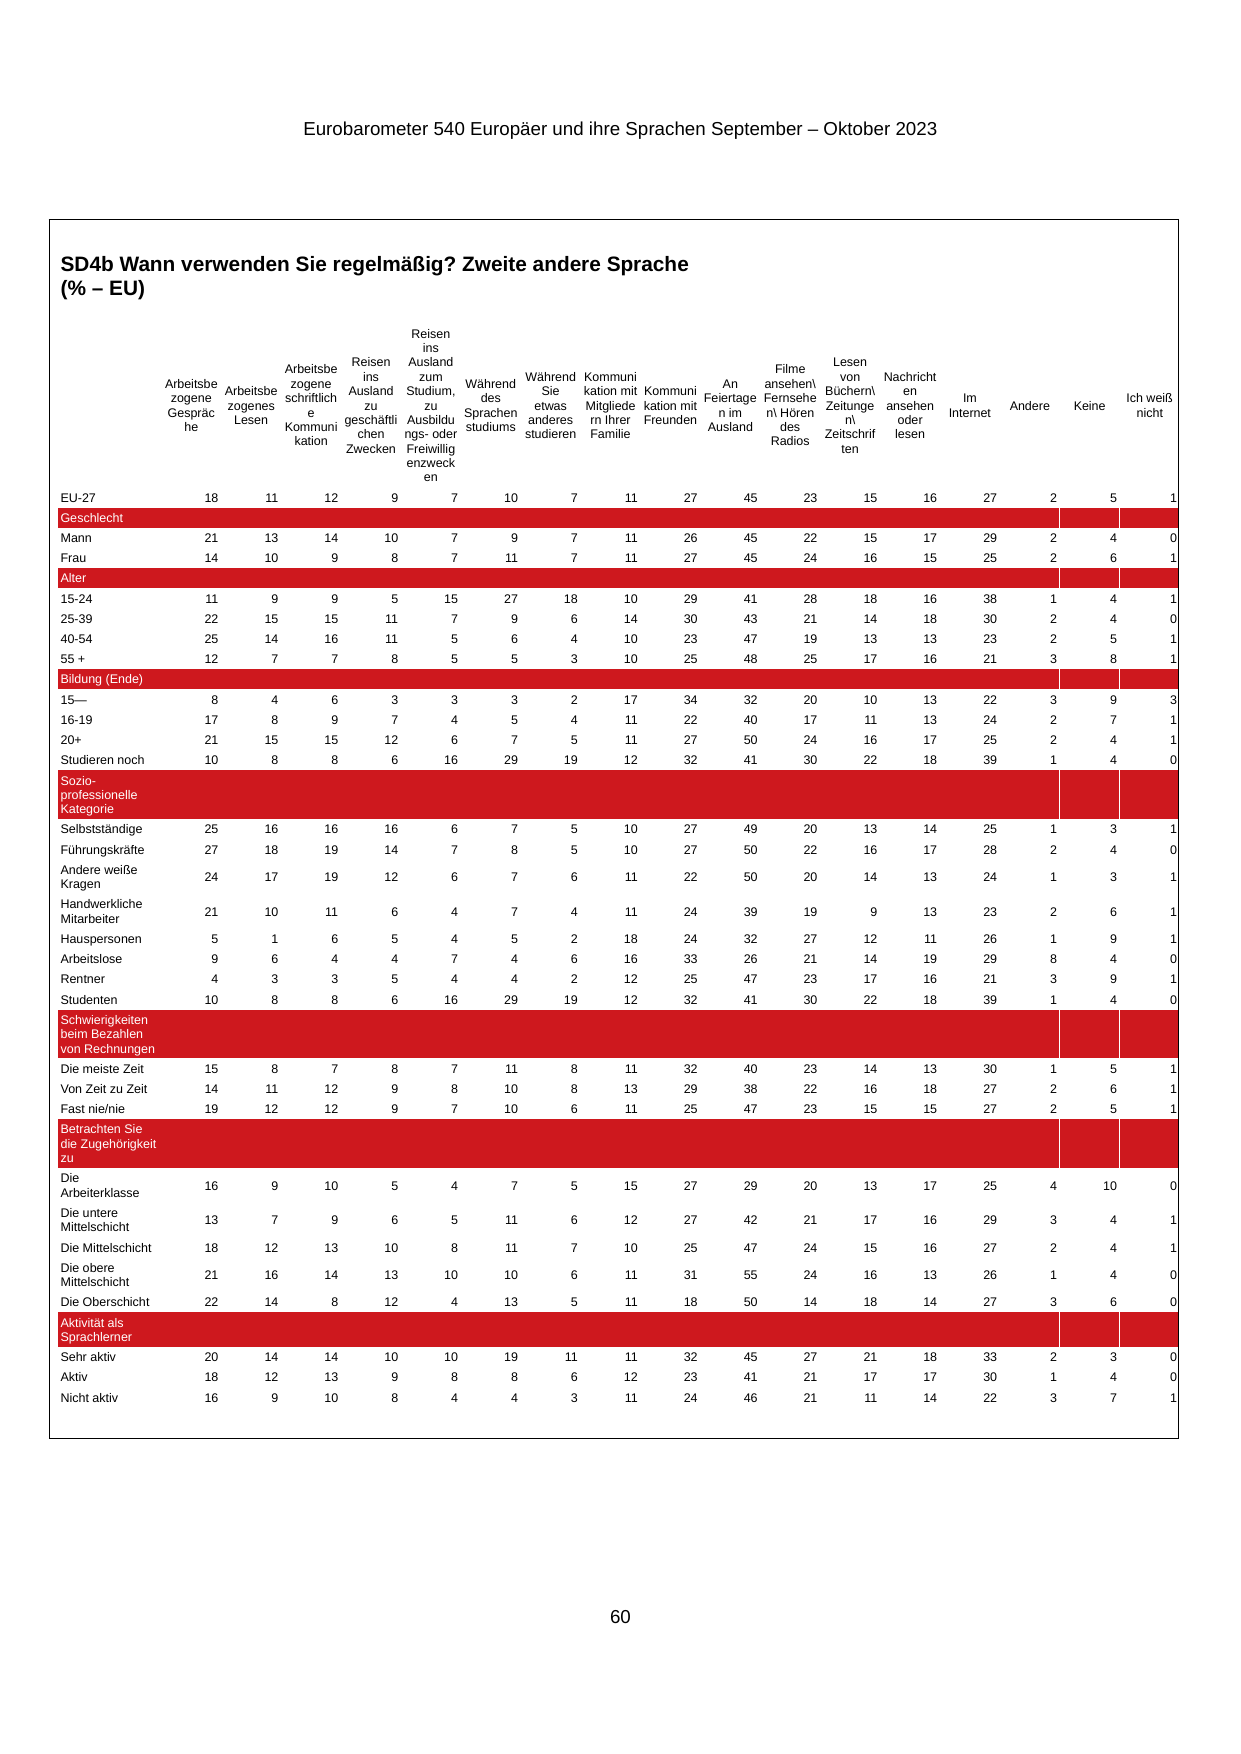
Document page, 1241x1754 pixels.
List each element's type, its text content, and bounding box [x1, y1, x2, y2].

table_cell 14 [221, 629, 281, 649]
table_cell [281, 1312, 341, 1347]
table_cell 9 [341, 1099, 401, 1119]
table_cell 13 [281, 1237, 341, 1257]
table_cell 27 [161, 839, 221, 859]
table_cell 12 [341, 730, 401, 750]
table_cell [341, 568, 401, 588]
table_cell Während Sie etwas anderes studieren [521, 323, 580, 487]
table_cell 12 [221, 1237, 281, 1257]
table_cell 13 [281, 1367, 341, 1387]
table_cell [461, 1119, 521, 1168]
table_cell 11 [580, 1258, 640, 1292]
table_cell [820, 1312, 880, 1347]
table_cell 15— [58, 689, 161, 709]
table_cell 18 [880, 989, 940, 1009]
table_cell 4 [1060, 750, 1119, 770]
table_cell 4 [1060, 1203, 1119, 1237]
table_cell 14 [820, 609, 880, 629]
table_cell [1000, 568, 1059, 588]
table_cell 24 [760, 548, 820, 568]
table_cell 13 [580, 1079, 640, 1099]
table_cell 6 [341, 989, 401, 1009]
table_cell 5 [461, 649, 521, 669]
table_header [760, 249, 820, 303]
table_cell 1 [1000, 1059, 1059, 1079]
table_cell 19 [880, 949, 940, 969]
table_cell [940, 1119, 1000, 1168]
table_cell Filme ansehen\Fernsehen\ Hören des Radios [760, 323, 820, 487]
table_cell 12 [221, 1367, 281, 1387]
table_cell 11 [580, 1347, 640, 1367]
table_cell 2 [1000, 528, 1059, 548]
table_cell 4 [521, 894, 580, 929]
table_cell 16 [880, 487, 940, 507]
table_cell 22 [161, 609, 221, 629]
table_cell 8 [1060, 649, 1119, 669]
table_cell 10 [580, 839, 640, 859]
table_cell Die obere Mittelschicht [58, 1258, 161, 1292]
table_cell 4 [401, 969, 461, 989]
table_cell 21 [760, 949, 820, 969]
table_cell 18 [161, 487, 221, 507]
table_cell Selbstständige [58, 819, 161, 839]
table_cell 7 [401, 949, 461, 969]
table_cell 20 [161, 1347, 221, 1367]
table_header [820, 249, 880, 303]
table_cell 7 [341, 710, 401, 730]
table_cell 22 [760, 1079, 820, 1099]
table_cell [940, 1010, 1000, 1058]
table_cell 39 [940, 750, 1000, 770]
table_cell Arbeitsbezogenes Lesen [221, 323, 281, 487]
table_cell 40-54 [58, 629, 161, 649]
table_cell 6 [521, 949, 580, 969]
table_cell 3 [521, 1387, 580, 1407]
table_cell 11 [580, 1099, 640, 1119]
table_cell 8 [401, 1079, 461, 1099]
table_cell 2 [1000, 730, 1059, 750]
table_cell 3 [401, 689, 461, 709]
table_cell 16 [880, 588, 940, 608]
table_cell 29 [940, 949, 1000, 969]
table_cell 3 [341, 689, 401, 709]
table_cell [221, 303, 281, 323]
table_cell 21 [940, 649, 1000, 669]
table_cell 50 [700, 839, 760, 859]
table_cell [580, 1312, 640, 1347]
table_cell 18 [161, 1367, 221, 1387]
table_cell [461, 1312, 521, 1347]
table_cell 15 [880, 1099, 940, 1119]
table_cell 41 [700, 750, 760, 770]
table_cell Nachrichten ansehen oder lesen [880, 323, 940, 487]
table_cell Arbeitsbezogene Gespräche [161, 323, 221, 487]
table_cell 15 [880, 548, 940, 568]
table_cell 25 [640, 1099, 700, 1119]
table_cell 5 [401, 1203, 461, 1237]
table_cell 21 [161, 1258, 221, 1292]
table_cell [700, 1312, 760, 1347]
table_cell 17 [880, 1367, 940, 1387]
table_cell 19 [281, 839, 341, 859]
table_cell [880, 1010, 940, 1058]
table_cell 1 [1120, 860, 1178, 894]
table_cell 1 [1120, 629, 1178, 649]
table_cell 26 [940, 1258, 1000, 1292]
table_cell 13 [161, 1203, 221, 1237]
table_cell Die Mittelschicht [58, 1237, 161, 1257]
table_cell 11 [820, 1387, 880, 1407]
table_cell 15 [281, 609, 341, 629]
table_cell 11 [521, 1347, 580, 1367]
table_cell Studenten [58, 989, 161, 1009]
table_cell 4 [521, 629, 580, 649]
table_cell 3 [1060, 819, 1119, 839]
table_cell 30 [760, 750, 820, 770]
table_cell 27 [640, 839, 700, 859]
table_cell 9 [221, 1387, 281, 1407]
table_cell 23 [640, 629, 700, 649]
table_cell Die meiste Zeit [58, 1059, 161, 1079]
table_cell [521, 1312, 580, 1347]
table_cell [521, 669, 580, 689]
table_cell 6 [1060, 548, 1119, 568]
table_cell 12 [341, 860, 401, 894]
table_cell 9 [221, 1168, 281, 1203]
table_cell 11 [580, 730, 640, 750]
table_header [940, 249, 1000, 303]
table_cell [820, 1010, 880, 1058]
table_cell 0 [1120, 1292, 1178, 1312]
table_cell 41 [700, 588, 760, 608]
table_cell 16 [281, 819, 341, 839]
table_cell Aktiv [58, 1367, 161, 1387]
table_cell 1 [1120, 1237, 1178, 1257]
table_cell 25 [760, 649, 820, 669]
table_cell 0 [1120, 989, 1178, 1009]
table_cell 14 [580, 609, 640, 629]
table_cell [1120, 669, 1178, 689]
table_cell [341, 1312, 401, 1347]
table_cell 29 [940, 1203, 1000, 1237]
table_cell [1060, 1119, 1119, 1168]
table_cell 2 [521, 689, 580, 709]
table_cell [341, 1010, 401, 1058]
table_cell 33 [640, 949, 700, 969]
table_cell [281, 568, 341, 588]
table_cell 0 [1120, 1258, 1178, 1292]
table_cell 11 [880, 929, 940, 949]
table_cell 16 [820, 1079, 880, 1099]
table_cell [940, 508, 1000, 528]
table_cell 29 [461, 750, 521, 770]
table_cell 33 [940, 1347, 1000, 1367]
table_cell 1 [1120, 1099, 1178, 1119]
table_cell [880, 1119, 940, 1168]
table_cell 7 [461, 860, 521, 894]
table_cell 9 [281, 1203, 341, 1237]
table_cell 14 [161, 1079, 221, 1099]
table_cell 41 [700, 989, 760, 1009]
table_cell 4 [401, 1387, 461, 1407]
table_cell [760, 303, 820, 323]
table_cell Reisen ins Ausland zu geschäftlichen Zwecken [341, 323, 401, 487]
table_cell 18 [221, 839, 281, 859]
table_cell 47 [700, 969, 760, 989]
table_cell 18 [820, 588, 880, 608]
table_cell 19 [760, 629, 820, 649]
table_cell 9 [1060, 969, 1119, 989]
table_cell 4 [1060, 1237, 1119, 1257]
table_cell [760, 1119, 820, 1168]
table_cell 6 [1060, 1079, 1119, 1099]
table_cell 10 [401, 1347, 461, 1367]
table_cell 26 [940, 929, 1000, 949]
table_cell 50 [700, 860, 760, 894]
table_cell 5 [1060, 1099, 1119, 1119]
table_cell 3 [281, 969, 341, 989]
table_cell 21 [760, 1367, 820, 1387]
table_cell 2 [1000, 1347, 1059, 1367]
table_cell 14 [880, 1292, 940, 1312]
table_cell Lesen von Büchern\Zeitungen\ Zeitschriften [820, 323, 880, 487]
table_cell 42 [700, 1203, 760, 1237]
table_cell 27 [461, 588, 521, 608]
table_cell 10 [580, 819, 640, 839]
table_cell 27 [940, 487, 1000, 507]
table_cell 2 [1000, 894, 1059, 929]
table_cell [700, 1010, 760, 1058]
table_cell [940, 568, 1000, 588]
table_cell 1 [1120, 1203, 1178, 1237]
table_cell 38 [700, 1079, 760, 1099]
table_cell [161, 1119, 221, 1168]
table_cell 19 [161, 1099, 221, 1119]
table_cell 4 [401, 929, 461, 949]
table_cell 1 [1120, 548, 1178, 568]
table_cell 6 [401, 819, 461, 839]
table_cell 24 [760, 1258, 820, 1292]
table_header [1060, 249, 1119, 303]
table_cell 32 [640, 750, 700, 770]
table_cell 5 [341, 1168, 401, 1203]
table_cell 10 [1060, 1168, 1119, 1203]
table_cell 7 [281, 649, 341, 669]
table_cell 10 [221, 894, 281, 929]
table_cell 27 [940, 1292, 1000, 1312]
table_cell 16 [580, 949, 640, 969]
table_cell 5 [401, 629, 461, 649]
table_cell 21 [940, 969, 1000, 989]
table_cell [401, 1312, 461, 1347]
table_cell [401, 303, 461, 323]
table_cell 10 [580, 649, 640, 669]
table_cell 16 [820, 730, 880, 750]
table_cell 12 [580, 969, 640, 989]
table_cell 14 [760, 1292, 820, 1312]
table_header [880, 249, 940, 303]
table_cell 2 [1000, 1099, 1059, 1119]
table_cell 13 [880, 894, 940, 929]
table_cell 25 [940, 1168, 1000, 1203]
table_cell 14 [820, 1059, 880, 1079]
table_cell 40 [700, 1059, 760, 1079]
table_cell 6 [521, 1203, 580, 1237]
table_cell 11 [580, 894, 640, 929]
table_cell 22 [760, 839, 820, 859]
table_cell 10 [161, 750, 221, 770]
table_cell [820, 669, 880, 689]
table_cell 4 [461, 969, 521, 989]
table_cell [880, 303, 940, 323]
table_cell 27 [760, 929, 820, 949]
table_cell [521, 1010, 580, 1058]
table_cell 12 [221, 1099, 281, 1119]
table_cell 2 [1000, 487, 1059, 507]
table_cell Alter [58, 568, 161, 588]
table_cell 3 [521, 649, 580, 669]
table_cell 4 [1060, 949, 1119, 969]
table_cell 6 [401, 860, 461, 894]
table_cell 18 [161, 1237, 221, 1257]
table_cell [1120, 1119, 1178, 1168]
table_cell 7 [461, 819, 521, 839]
table_cell [820, 508, 880, 528]
table_cell 29 [640, 588, 700, 608]
table_cell 17 [760, 710, 820, 730]
table_cell 24 [760, 1237, 820, 1257]
table_cell 55 + [58, 649, 161, 669]
table_cell 14 [880, 819, 940, 839]
table_cell [221, 770, 281, 819]
table_cell 29 [461, 989, 521, 1009]
table_cell 4 [401, 1168, 461, 1203]
table_cell 12 [341, 1292, 401, 1312]
table_cell 16 [281, 629, 341, 649]
table_cell 15 [820, 528, 880, 548]
table_cell 26 [640, 528, 700, 548]
table_cell 5 [1060, 487, 1119, 507]
table_cell [640, 568, 700, 588]
table_cell 2 [1000, 548, 1059, 568]
table_cell 4 [1060, 1367, 1119, 1387]
table_cell 3 [1000, 969, 1059, 989]
table_cell 13 [880, 1258, 940, 1292]
table_cell 11 [341, 629, 401, 649]
table_cell 17 [880, 528, 940, 548]
table_cell 30 [640, 609, 700, 629]
table_cell 17 [580, 689, 640, 709]
table_cell 0 [1120, 949, 1178, 969]
table_cell 2 [1000, 1237, 1059, 1257]
table_cell [820, 1119, 880, 1168]
table_cell 27 [640, 548, 700, 568]
table_cell [341, 303, 401, 323]
table_cell 1 [1000, 989, 1059, 1009]
table_cell 1 [1120, 969, 1178, 989]
table_cell [401, 1010, 461, 1058]
table_cell [700, 770, 760, 819]
table_cell [700, 303, 760, 323]
table_cell Von Zeit zu Zeit [58, 1079, 161, 1099]
table_cell [700, 508, 760, 528]
table_cell [880, 568, 940, 588]
table_cell 10 [161, 989, 221, 1009]
table_cell 3 [221, 969, 281, 989]
table_cell 14 [880, 1387, 940, 1407]
table_cell [221, 508, 281, 528]
table_cell 1 [1000, 1367, 1059, 1387]
table_cell 47 [700, 1237, 760, 1257]
table_cell [461, 508, 521, 528]
table_cell [161, 669, 221, 689]
table_cell 9 [341, 1367, 401, 1387]
table_cell 9 [1060, 689, 1119, 709]
table_cell 11 [461, 1237, 521, 1257]
table_cell [461, 1010, 521, 1058]
table_cell 15 [401, 588, 461, 608]
table_cell 55 [700, 1258, 760, 1292]
table_cell 8 [221, 750, 281, 770]
table_cell 11 [580, 548, 640, 568]
table_cell 13 [461, 1292, 521, 1312]
table_cell [1060, 568, 1119, 588]
table_cell 11 [580, 860, 640, 894]
table_cell 45 [700, 1347, 760, 1367]
table_cell 4 [1060, 528, 1119, 548]
table_cell 14 [281, 1258, 341, 1292]
table_cell [1060, 669, 1119, 689]
table_cell 1 [1000, 1258, 1059, 1292]
table_cell [1060, 1312, 1119, 1347]
table_cell [1060, 1010, 1119, 1058]
table_cell Geschlecht [58, 508, 161, 528]
table_cell [820, 303, 880, 323]
table_cell 12 [580, 989, 640, 1009]
table_cell 16 [880, 1203, 940, 1237]
table_cell [760, 568, 820, 588]
table_cell [700, 669, 760, 689]
table_cell 17 [880, 839, 940, 859]
table_cell 7 [521, 1237, 580, 1257]
table_cell 6 [401, 730, 461, 750]
table_cell Mann [58, 528, 161, 548]
table_cell 6 [281, 689, 341, 709]
table_cell 18 [880, 609, 940, 629]
table_cell [221, 1312, 281, 1347]
table_cell [940, 770, 1000, 819]
table_cell 23 [760, 969, 820, 989]
table_cell 9 [281, 710, 341, 730]
table_cell 12 [820, 929, 880, 949]
table_cell 30 [940, 609, 1000, 629]
table_cell 50 [700, 730, 760, 750]
table_cell 18 [820, 1292, 880, 1312]
table_cell 40 [700, 710, 760, 730]
table_cell 19 [461, 1347, 521, 1367]
table_cell 23 [640, 1367, 700, 1387]
table_cell 22 [640, 710, 700, 730]
table_cell 7 [221, 649, 281, 669]
table_cell 5 [1060, 629, 1119, 649]
table_cell 3 [1000, 1387, 1059, 1407]
table_cell 21 [161, 730, 221, 750]
table_cell [58, 323, 161, 487]
table_cell 7 [401, 609, 461, 629]
table_cell [1060, 508, 1119, 528]
table_cell 12 [580, 1367, 640, 1387]
table_cell 16 [341, 819, 401, 839]
table_cell 8 [461, 1367, 521, 1387]
table_cell Die untere Mittelschicht [58, 1203, 161, 1237]
table_cell 20 [760, 689, 820, 709]
table_cell 14 [221, 1347, 281, 1367]
table_cell [161, 1010, 221, 1058]
table_cell 22 [760, 528, 820, 548]
table_cell 11 [580, 528, 640, 548]
table_cell 15 [580, 1168, 640, 1203]
table_cell [461, 303, 521, 323]
table_cell 2 [1000, 710, 1059, 730]
table_cell 38 [940, 588, 1000, 608]
table_cell 21 [161, 528, 221, 548]
table_cell 0 [1120, 750, 1178, 770]
table_cell 12 [580, 750, 640, 770]
table_cell 12 [281, 1079, 341, 1099]
table_cell 10 [281, 1387, 341, 1407]
table_cell 19 [521, 989, 580, 1009]
table_cell [1120, 770, 1178, 819]
table_cell 17 [880, 730, 940, 750]
table_cell 13 [880, 710, 940, 730]
table_cell 8 [1000, 949, 1059, 969]
table_cell 8 [221, 1059, 281, 1079]
table_cell 5 [1060, 1059, 1119, 1079]
table_cell 9 [461, 609, 521, 629]
table_cell 21 [820, 1347, 880, 1367]
table_cell 21 [760, 609, 820, 629]
table_cell [221, 568, 281, 588]
table_cell [760, 1312, 820, 1347]
table_cell 18 [640, 1292, 700, 1312]
table_cell [880, 770, 940, 819]
table_cell 1 [1120, 649, 1178, 669]
table_cell 12 [161, 649, 221, 669]
table_cell 0 [1120, 609, 1178, 629]
table_cell 22 [161, 1292, 221, 1312]
table_cell [580, 1010, 640, 1058]
table_cell [521, 508, 580, 528]
table_cell 16 [161, 1168, 221, 1203]
table_cell 6 [341, 1203, 401, 1237]
table_cell 39 [940, 989, 1000, 1009]
table_cell 6 [1060, 894, 1119, 929]
table_cell [221, 1119, 281, 1168]
table_cell [640, 1312, 700, 1347]
table_cell 8 [281, 989, 341, 1009]
table_cell [1000, 508, 1059, 528]
table_cell [760, 1010, 820, 1058]
table_cell 30 [940, 1059, 1000, 1079]
table_cell 21 [760, 1387, 820, 1407]
table_cell 15 [221, 609, 281, 629]
table_cell 43 [700, 609, 760, 629]
table_cell 47 [700, 629, 760, 649]
table_cell 0 [1120, 1367, 1178, 1387]
table_cell 24 [940, 710, 1000, 730]
table_cell Kommunikation mit Freunden [640, 323, 700, 487]
table_cell 10 [580, 588, 640, 608]
table_cell 10 [461, 487, 521, 507]
table_cell 19 [521, 750, 580, 770]
table_cell 5 [341, 969, 401, 989]
table_cell 16 [880, 649, 940, 669]
table_cell [281, 669, 341, 689]
table_cell 12 [281, 487, 341, 507]
table_cell [880, 669, 940, 689]
table_cell 11 [580, 1059, 640, 1079]
table_cell 14 [820, 860, 880, 894]
table_cell [1120, 1010, 1178, 1058]
table_cell Andere weiße Kragen [58, 860, 161, 894]
table_cell 9 [1060, 929, 1119, 949]
table_cell Hauspersonen [58, 929, 161, 949]
table_cell [401, 568, 461, 588]
table_cell 27 [640, 819, 700, 839]
table_cell 8 [461, 839, 521, 859]
table_cell 7 [221, 1203, 281, 1237]
table_cell 15 [820, 487, 880, 507]
table_cell 9 [281, 548, 341, 568]
table_cell 29 [940, 528, 1000, 548]
table_cell 16 [880, 1237, 940, 1257]
table_cell 1 [1120, 1079, 1178, 1099]
table_cell 47 [700, 1099, 760, 1119]
table_cell 7 [1060, 710, 1119, 730]
table_cell 11 [580, 487, 640, 507]
table_cell [820, 568, 880, 588]
table_cell 1 [1120, 1387, 1178, 1407]
table_cell 10 [820, 689, 880, 709]
table_cell 34 [640, 689, 700, 709]
table_cell [760, 508, 820, 528]
table_cell 8 [521, 1079, 580, 1099]
table_cell 16 [401, 989, 461, 1009]
table_cell 9 [161, 949, 221, 969]
table_cell 20 [760, 1168, 820, 1203]
table_cell 27 [640, 730, 700, 750]
table_cell 5 [161, 929, 221, 949]
table_cell 5 [341, 929, 401, 949]
table_cell 4 [401, 1292, 461, 1312]
table_cell 27 [640, 1168, 700, 1203]
table_cell 4 [461, 949, 521, 969]
table_cell 1 [1000, 860, 1059, 894]
table_cell 24 [161, 860, 221, 894]
table_cell 7 [281, 1059, 341, 1079]
table_cell 9 [461, 528, 521, 548]
table_cell Führungskräfte [58, 839, 161, 859]
table_cell 32 [700, 689, 760, 709]
table_cell 10 [221, 548, 281, 568]
table_cell 10 [281, 1168, 341, 1203]
table_cell 30 [760, 989, 820, 1009]
table_cell Schwierigkeiten beim Bezahlen von Rechnungen [58, 1010, 161, 1058]
table_cell 6 [1060, 1292, 1119, 1312]
table_cell 10 [341, 528, 401, 548]
table_cell 4 [401, 710, 461, 730]
table_cell 3 [1000, 689, 1059, 709]
table_cell 17 [820, 649, 880, 669]
table_cell 32 [640, 989, 700, 1009]
table_cell 1 [221, 929, 281, 949]
table_cell 28 [760, 588, 820, 608]
table_cell 1 [1120, 819, 1178, 839]
table_cell 13 [820, 1168, 880, 1203]
table_cell 6 [521, 1258, 580, 1292]
table_cell 6 [341, 750, 401, 770]
table_cell 3 [1000, 1292, 1059, 1312]
table_cell 15 [820, 1237, 880, 1257]
table_cell 20 [760, 860, 820, 894]
table_cell 45 [700, 487, 760, 507]
table_cell [640, 669, 700, 689]
table_cell [820, 770, 880, 819]
table_header [1120, 249, 1178, 303]
table_cell 10 [341, 1237, 401, 1257]
table_cell 16 [820, 1258, 880, 1292]
table_cell [401, 508, 461, 528]
table_cell 23 [760, 1059, 820, 1079]
table_cell [461, 770, 521, 819]
table_cell 50 [700, 1292, 760, 1312]
table_cell 27 [760, 1347, 820, 1367]
table_cell 0 [1120, 528, 1178, 548]
table_cell 7 [521, 528, 580, 548]
table_cell 7 [461, 730, 521, 750]
table_cell 5 [521, 1168, 580, 1203]
table_cell Andere [1000, 323, 1059, 487]
table_cell 13 [880, 689, 940, 709]
table_cell Betrachten Sie die Zugehörigkeit zu [58, 1119, 161, 1168]
table_cell [1000, 1010, 1059, 1058]
table_header SD4b Wann verwenden Sie regelmäßig? Zweite andere Sprache (% – EU) [58, 249, 700, 303]
table_cell [580, 1119, 640, 1168]
table_cell [940, 303, 1000, 323]
table_cell Handwerkliche Mitarbeiter [58, 894, 161, 929]
table_cell 1 [1000, 588, 1059, 608]
table_cell 11 [281, 894, 341, 929]
table_cell 27 [940, 1099, 1000, 1119]
table_cell 6 [281, 929, 341, 949]
table_cell 9 [341, 487, 401, 507]
table_cell 7 [401, 839, 461, 859]
table_cell [341, 508, 401, 528]
table_cell [1120, 1312, 1178, 1347]
table_cell 14 [820, 949, 880, 969]
table_cell [1000, 303, 1059, 323]
table_cell [760, 770, 820, 819]
table_cell Während des Sprachenstudiums [461, 323, 521, 487]
table_cell Frau [58, 548, 161, 568]
table_cell 24 [640, 1387, 700, 1407]
table_cell 2 [521, 969, 580, 989]
table_cell [281, 508, 341, 528]
table_cell 23 [940, 629, 1000, 649]
table_cell 49 [700, 819, 760, 839]
table_cell 8 [401, 1237, 461, 1257]
table_cell 17 [820, 1203, 880, 1237]
table_cell 41 [700, 1367, 760, 1387]
table_cell Keine [1060, 323, 1119, 487]
table_cell [1060, 770, 1119, 819]
table_cell 8 [221, 710, 281, 730]
table_cell [1120, 568, 1178, 588]
table_cell 8 [341, 548, 401, 568]
table_cell 29 [640, 1079, 700, 1099]
table_cell [760, 669, 820, 689]
table_cell [1000, 1119, 1059, 1168]
table_cell 16 [401, 750, 461, 770]
table_cell 4 [1060, 588, 1119, 608]
table_cell 1 [1120, 1059, 1178, 1079]
table_cell 5 [521, 819, 580, 839]
table_cell [221, 669, 281, 689]
table_cell 13 [221, 528, 281, 548]
table_cell 18 [880, 1079, 940, 1099]
table_cell [1060, 303, 1119, 323]
table_cell 11 [461, 1059, 521, 1079]
table_cell [640, 508, 700, 528]
table_cell 1 [1120, 929, 1178, 949]
table_cell 16 [221, 819, 281, 839]
table_cell [700, 1119, 760, 1168]
table_cell [640, 1010, 700, 1058]
table_cell 15 [221, 730, 281, 750]
table_cell 22 [820, 989, 880, 1009]
table_cell 10 [580, 1237, 640, 1257]
table_cell 1 [1120, 894, 1178, 929]
table_cell 45 [700, 528, 760, 548]
table_cell Rentner [58, 969, 161, 989]
table_cell 8 [221, 989, 281, 1009]
table_cell 4 [221, 689, 281, 709]
table_cell 16 [221, 1258, 281, 1292]
table_cell [580, 508, 640, 528]
table_cell 46 [700, 1387, 760, 1407]
table_cell 26 [700, 949, 760, 969]
table_cell 4 [1060, 1258, 1119, 1292]
table_cell 3 [1060, 860, 1119, 894]
table_cell 16 [161, 1387, 221, 1407]
table_cell 5 [521, 839, 580, 859]
table_cell 15-24 [58, 588, 161, 608]
table_cell 27 [940, 1079, 1000, 1099]
table_cell [580, 669, 640, 689]
table_cell 22 [820, 750, 880, 770]
table_cell 4 [461, 1387, 521, 1407]
table_cell [401, 770, 461, 819]
table_cell 25 [940, 819, 1000, 839]
table_cell 45 [700, 548, 760, 568]
table_cell 0 [1120, 1168, 1178, 1203]
table_cell [1000, 1312, 1059, 1347]
table_cell 25 [940, 548, 1000, 568]
table_cell Reisen ins Ausland zum Studium, zu Ausbildungs- oder Freiwilligenzwecken [401, 323, 461, 487]
table_cell [341, 770, 401, 819]
table_cell Arbeitslose [58, 949, 161, 969]
table_cell 11 [580, 1292, 640, 1312]
table_cell [580, 303, 640, 323]
table_cell [161, 303, 221, 323]
table_cell Fast nie/nie [58, 1099, 161, 1119]
table_cell 10 [461, 1079, 521, 1099]
table_cell 32 [700, 929, 760, 949]
table_cell 15 [820, 1099, 880, 1119]
table_cell 9 [341, 1079, 401, 1099]
table_cell Nicht aktiv [58, 1387, 161, 1407]
table_cell 14 [341, 839, 401, 859]
table_cell EU-27 [58, 487, 161, 507]
table_cell 6 [521, 1099, 580, 1119]
table_cell 5 [341, 588, 401, 608]
table_cell [640, 770, 700, 819]
table_cell 4 [1060, 730, 1119, 750]
table_cell 1 [1000, 929, 1059, 949]
table_cell 5 [521, 730, 580, 750]
table_cell 10 [341, 1347, 401, 1367]
table_cell 7 [401, 528, 461, 548]
table_cell 16 [880, 969, 940, 989]
table_cell 4 [1060, 839, 1119, 859]
table_cell 7 [401, 1099, 461, 1119]
table_cell 25 [640, 1237, 700, 1257]
table_cell 8 [401, 1367, 461, 1387]
table_cell 4 [281, 949, 341, 969]
table_cell 11 [461, 1203, 521, 1237]
table_cell 24 [640, 894, 700, 929]
table_cell 32 [640, 1347, 700, 1367]
table_cell 14 [281, 1347, 341, 1367]
table_cell 21 [161, 894, 221, 929]
table_cell 3 [1120, 689, 1178, 709]
table_cell 25-39 [58, 609, 161, 629]
table_cell 2 [1000, 839, 1059, 859]
table_cell Sozio-professionelle Kategorie [58, 770, 161, 819]
table_cell [401, 1119, 461, 1168]
table_cell [1000, 669, 1059, 689]
table_cell 30 [940, 1367, 1000, 1387]
table_cell 14 [221, 1292, 281, 1312]
table_cell 24 [760, 730, 820, 750]
table_cell 24 [640, 929, 700, 949]
table_cell 11 [221, 487, 281, 507]
table_cell Im Internet [940, 323, 1000, 487]
table_cell 25 [161, 819, 221, 839]
table_cell 23 [760, 1099, 820, 1119]
table_cell 8 [341, 1059, 401, 1079]
table_cell 1 [1120, 588, 1178, 608]
table_cell 4 [161, 969, 221, 989]
table_cell 11 [580, 1387, 640, 1407]
table_cell 39 [700, 894, 760, 929]
table_cell [221, 1010, 281, 1058]
table_cell [880, 508, 940, 528]
table_cell 13 [880, 629, 940, 649]
table_cell 10 [461, 1099, 521, 1119]
table_cell Sehr aktiv [58, 1347, 161, 1367]
table_header [700, 249, 760, 303]
table_cell 20 [760, 819, 820, 839]
table_cell 25 [640, 649, 700, 669]
table_cell 2 [521, 929, 580, 949]
table_cell 11 [580, 710, 640, 730]
table_cell 7 [521, 548, 580, 568]
table_cell [161, 568, 221, 588]
table_cell 1 [1120, 487, 1178, 507]
table_cell 1 [1120, 730, 1178, 750]
table_cell [161, 1312, 221, 1347]
table_cell [940, 1312, 1000, 1347]
table_cell [341, 669, 401, 689]
table_cell 5 [521, 1292, 580, 1312]
table_cell Kommunikation mit Mitgliedern Ihrer Familie [580, 323, 640, 487]
table_cell 9 [221, 588, 281, 608]
table_cell 27 [640, 487, 700, 507]
table_cell 17 [161, 710, 221, 730]
table_cell 13 [341, 1258, 401, 1292]
table_cell 8 [161, 689, 221, 709]
table_cell [161, 770, 221, 819]
table_cell 2 [1000, 629, 1059, 649]
table_cell 13 [820, 819, 880, 839]
table_cell 7 [461, 894, 521, 929]
table_cell Ich weiß nicht [1120, 323, 1178, 487]
table_cell [281, 1010, 341, 1058]
table_cell 23 [940, 894, 1000, 929]
table_cell Die Arbeiterklasse [58, 1168, 161, 1203]
table_cell 3 [1000, 1203, 1059, 1237]
table_cell 18 [880, 750, 940, 770]
table_cell 15 [161, 1059, 221, 1079]
table_cell 10 [461, 1258, 521, 1292]
table_cell 11 [461, 548, 521, 568]
table_cell 7 [401, 487, 461, 507]
table_cell Studieren noch [58, 750, 161, 770]
table_cell 17 [820, 969, 880, 989]
table_cell [521, 1119, 580, 1168]
table_cell 4 [1060, 609, 1119, 629]
table_cell 7 [401, 548, 461, 568]
table_cell [281, 303, 341, 323]
table_cell 4 [1060, 989, 1119, 1009]
table_cell 18 [521, 588, 580, 608]
table_cell 48 [700, 649, 760, 669]
table_cell [1000, 770, 1059, 819]
table_cell 16 [820, 548, 880, 568]
table_cell 6 [521, 609, 580, 629]
table_cell 19 [281, 860, 341, 894]
table_cell 3 [461, 689, 521, 709]
table_cell 0 [1120, 1347, 1178, 1367]
table_cell 10 [401, 1258, 461, 1292]
table_cell [640, 303, 700, 323]
table_cell 28 [940, 839, 1000, 859]
table_cell 8 [341, 1387, 401, 1407]
table_cell 9 [281, 588, 341, 608]
table_cell [700, 568, 760, 588]
table_cell 1 [1000, 819, 1059, 839]
table_cell [1120, 303, 1178, 323]
table_cell 5 [461, 929, 521, 949]
table_cell 12 [281, 1099, 341, 1119]
table_cell 5 [461, 710, 521, 730]
table_cell 22 [940, 1387, 1000, 1407]
table_cell 25 [640, 969, 700, 989]
table_cell 27 [940, 1237, 1000, 1257]
table_cell 8 [341, 649, 401, 669]
table_cell Die Oberschicht [58, 1292, 161, 1312]
table_cell 23 [760, 487, 820, 507]
table_cell Arbeitsbezogene schriftliche Kommunikation [281, 323, 341, 487]
table_cell 13 [880, 1059, 940, 1079]
table_cell [580, 770, 640, 819]
table_cell 9 [820, 894, 880, 929]
table_cell 2 [1000, 1079, 1059, 1099]
table_cell 13 [820, 629, 880, 649]
table_cell [161, 508, 221, 528]
table_cell 3 [1060, 1347, 1119, 1367]
table_cell 4 [341, 949, 401, 969]
table_cell 13 [880, 860, 940, 894]
table_cell 11 [820, 710, 880, 730]
table_cell 15 [281, 730, 341, 750]
table_cell 25 [940, 730, 1000, 750]
table_header [1000, 249, 1059, 303]
table_cell 4 [521, 710, 580, 730]
table_cell [461, 669, 521, 689]
table_cell 4 [401, 894, 461, 929]
table_cell 19 [760, 894, 820, 929]
table_cell 11 [341, 609, 401, 629]
table_cell [58, 303, 161, 323]
table_cell 31 [640, 1258, 700, 1292]
table_cell 10 [580, 629, 640, 649]
table_cell 27 [640, 1203, 700, 1237]
table_cell [580, 568, 640, 588]
table_cell 6 [221, 949, 281, 969]
table_cell 14 [161, 548, 221, 568]
table_cell [281, 1119, 341, 1168]
table_cell 0 [1120, 839, 1178, 859]
table_cell Bildung (Ende) [58, 669, 161, 689]
table_cell 17 [820, 1367, 880, 1387]
table_cell 4 [1000, 1168, 1059, 1203]
table_cell 6 [461, 629, 521, 649]
table_cell 25 [161, 629, 221, 649]
table_cell 32 [640, 1059, 700, 1079]
table_cell 16 [820, 839, 880, 859]
table_cell 8 [281, 1292, 341, 1312]
table_cell 7 [521, 487, 580, 507]
table_cell 21 [760, 1203, 820, 1237]
table_cell 1 [1120, 710, 1178, 730]
table_cell [940, 669, 1000, 689]
table_cell [281, 770, 341, 819]
table_cell 11 [161, 588, 221, 608]
table_cell 14 [281, 528, 341, 548]
table_cell 1 [1000, 750, 1059, 770]
table_cell 11 [221, 1079, 281, 1099]
table_cell 6 [521, 1367, 580, 1387]
table_cell 6 [521, 860, 580, 894]
table_cell 16-19 [58, 710, 161, 730]
table_cell 18 [580, 929, 640, 949]
table_cell 8 [281, 750, 341, 770]
table_cell 2 [1000, 609, 1059, 629]
table_cell 22 [940, 689, 1000, 709]
table_cell 24 [940, 860, 1000, 894]
table_cell 29 [700, 1168, 760, 1203]
table_cell [521, 303, 580, 323]
table_cell [521, 568, 580, 588]
table_cell [640, 1119, 700, 1168]
table_cell [461, 568, 521, 588]
table_cell 5 [401, 649, 461, 669]
table_cell 7 [461, 1168, 521, 1203]
table_cell An Feiertagen im Ausland [700, 323, 760, 487]
table_cell 8 [521, 1059, 580, 1079]
table_cell 22 [640, 860, 700, 894]
table_cell [521, 770, 580, 819]
table_cell [880, 1312, 940, 1347]
table_cell [401, 669, 461, 689]
table_cell 3 [1000, 649, 1059, 669]
table_cell 12 [580, 1203, 640, 1237]
table_cell [341, 1119, 401, 1168]
table_cell 18 [880, 1347, 940, 1367]
table_cell 17 [221, 860, 281, 894]
table_cell [1120, 508, 1178, 528]
table_cell 17 [880, 1168, 940, 1203]
table_cell 20+ [58, 730, 161, 750]
table_cell 7 [1060, 1387, 1119, 1407]
table_cell Aktivität als Sprachlerner [58, 1312, 161, 1347]
table_cell 6 [341, 894, 401, 929]
table_cell 7 [401, 1059, 461, 1079]
